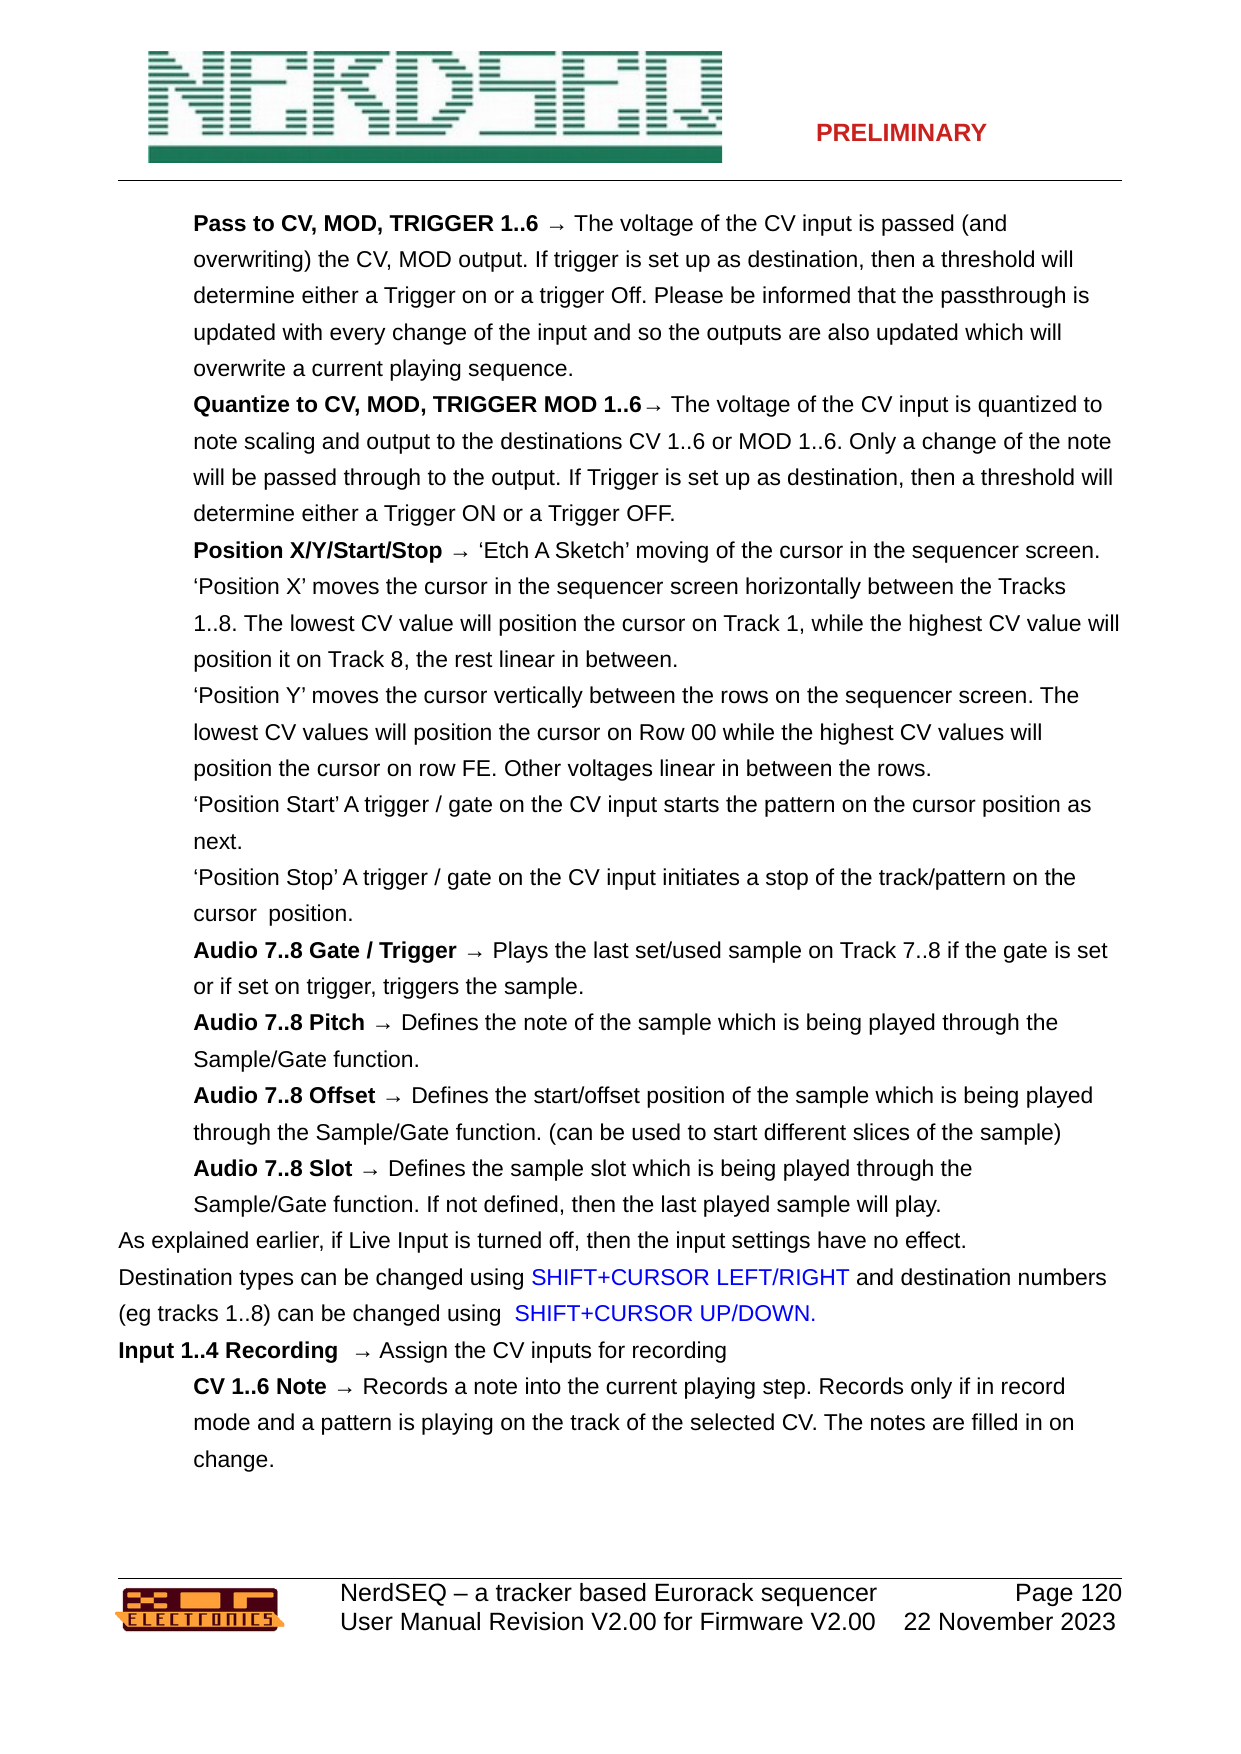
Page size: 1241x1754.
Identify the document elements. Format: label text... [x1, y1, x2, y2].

text ‘Position Start’ A trigger / gate on the CV input starts the pattern on the cursor position as next. [118, 791, 1122, 854]
text ‘Position X’ moves the cursor in the sequencer screen horizontally between the Tracks 1..8. The lowest CV value will position the cursor on Track 1, while the highest CV value will position it on Track 8, the rest linear in between. [118, 573, 1122, 672]
text Quantize to CV, MOD, TRIGGER MOD 1..6→ The voltage of the CV input is quantized to note scaling and output to the destinations CV 1..6 or MOD 1..6. Only a change of the note will be passed through to the output. If Trigger is set up as destination, then a threshold will determine either a Trigger ON or a Trigger OFF. [118, 391, 1122, 527]
text Audio 7..8 Gate / Trigger → Plays the last set/used sample on Track 7..8 if the gate is set or if set on trigger, triggers the sample. [118, 937, 1122, 999]
text Input 1..4 Recording → Assign the CV inputs for recording [118, 1337, 1122, 1363]
text Audio 7..8 Slot → Defines the sample slot which is being played through the Sample/Gate function. If not defined, then the last played sample will play. [118, 1155, 1122, 1217]
picture [148, 51, 723, 163]
text Destination types can be changed using SHIFT+CURSOR LEFT/RIGHT and destination numbers (eg tracks 1..8) can be changed using SHIFT+CURSOR UP/DOWN. [118, 1264, 1122, 1327]
text CV 1..6 Note → Records a note into the current playing step. Records only if in record mode and a pattern is playing on the track of the selected CV. The notes are filled in on change. [118, 1373, 1122, 1472]
text Audio 7..8 Offset → Defines the start/offset position of the sample which is being played through the Sample/Gate function. (can be used to start different slices of the sample) [193, 1082, 1122, 1145]
text Audio 7..8 Pitch → Defines the note of the sample which is being played through the Sample/Gate function. [118, 1009, 1122, 1072]
text ‘Position Y’ moves the cursor vertically between the rows on the sequencer screen. The lowest CV values will position the cursor on Row 00 while the highest CV values will position the cursor on row FE. Other voltages linear in between the rows. [118, 682, 1122, 781]
picture [115, 1584, 285, 1634]
text Position X/Y/Start/Stop → ‘Etch A Sketch’ moving of the cursor in the sequencer screen. [118, 537, 1122, 563]
text As explained earlier, if Live Input is turned off, then the input settings have no effect. [118, 1227, 1122, 1254]
text ‘Position Stop’ A trigger / gate on the CV input initiates a stop of the track/pattern on the cursor position. [118, 864, 1122, 927]
text Pass to CV, MOD, TRIGGER 1..6 → The voltage of the CV input is passed (and overwriting) the CV, MOD output. If trigger is set up as destination, then a threshold will determine either a Trigger on or a trigger Off. Please be informed that the passthrough is updated with every change of the input and so the outputs are also updated which will overwrite a current playing sequence. [118, 209, 1122, 381]
